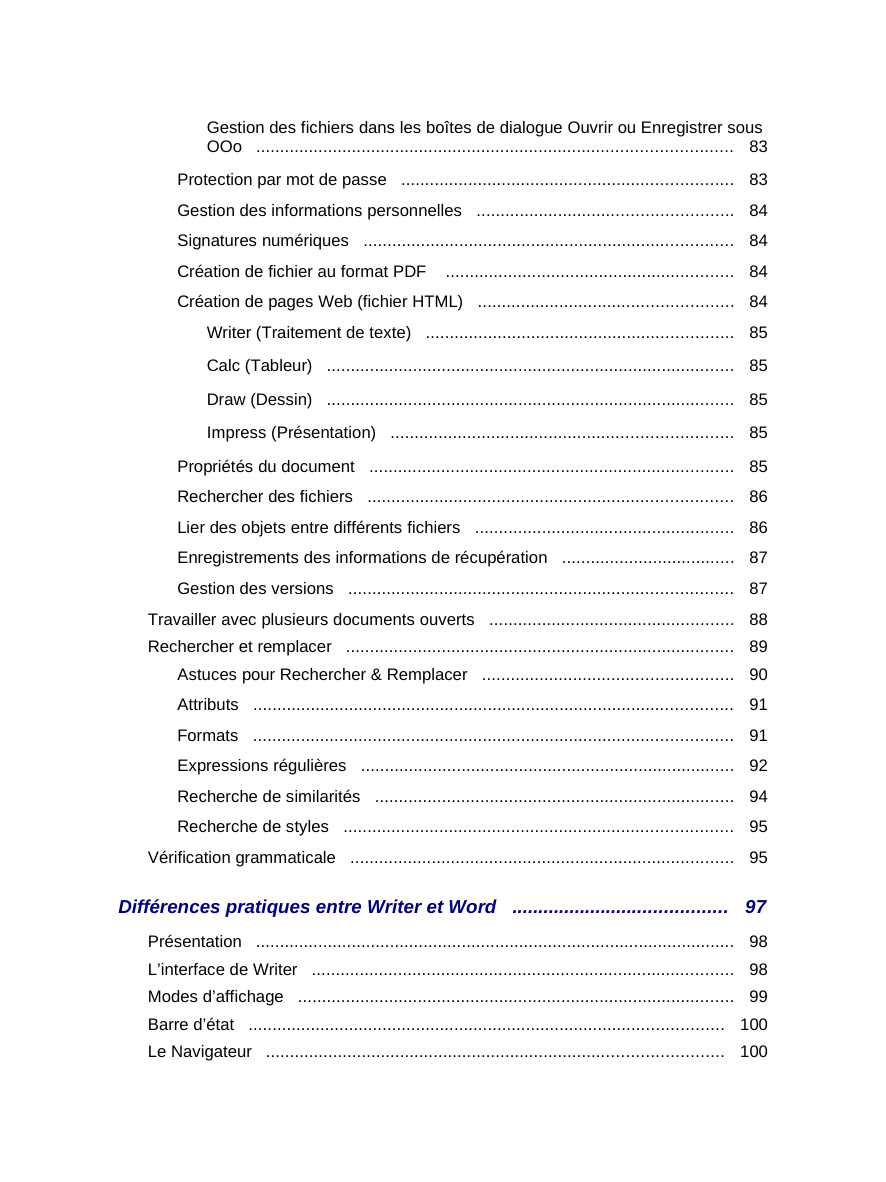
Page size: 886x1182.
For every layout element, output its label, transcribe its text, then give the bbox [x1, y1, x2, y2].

text Travailler avec plusieurs documents ouverts 88 [148, 610, 768, 628]
text Writer (Traitement de texte) 85 [207, 323, 768, 342]
text Propriétés du document 85 [177, 457, 768, 476]
text Draw (Dessin) 85 [207, 390, 768, 409]
text Le Navigateur 100 [148, 1043, 768, 1061]
text Barre d’état 100 [148, 1015, 768, 1034]
text L’interface de Writer 98 [148, 960, 768, 978]
text Gestion des informations personnelles 84 [177, 201, 768, 220]
text Vérification grammaticale 95 [148, 848, 768, 867]
text Lier des objets entre différents fichiers 86 [177, 518, 768, 537]
text Gestion des versions 87 [177, 579, 768, 598]
text Impress (Présentation) 85 [207, 424, 768, 442]
text Rechercher et remplacer 89 [148, 637, 768, 656]
text Formats 91 [177, 726, 768, 745]
text Modes d’affichage 99 [148, 987, 768, 1006]
text Recherche de styles 95 [177, 818, 768, 836]
text Rechercher des fichiers 86 [177, 488, 768, 506]
text Création de fichier au format PDF 84 [177, 262, 768, 281]
text Expressions régulières 92 [177, 757, 768, 775]
text Présentation 98 [148, 932, 768, 951]
text Astuces pour Rechercher & Remplacer 90 [177, 665, 768, 684]
text Attributs 91 [177, 696, 768, 714]
text Enregistrements des informations de récupération 87 [177, 549, 768, 567]
text Gestion des fichiers dans les boîtes de dialogue Ouvrir ou Enregistrer sous OOo 83 [207, 118, 768, 156]
text Création de pages Web (fichier HTML) 84 [177, 292, 768, 311]
text Protection par mot de passe 83 [177, 170, 768, 189]
text Calc (Tableur) 85 [207, 357, 768, 375]
text Recherche de similarités 94 [177, 787, 768, 806]
text Signatures numériques 84 [177, 231, 768, 250]
text Différences pratiques entre Writer et Word 97 [118, 896, 768, 917]
